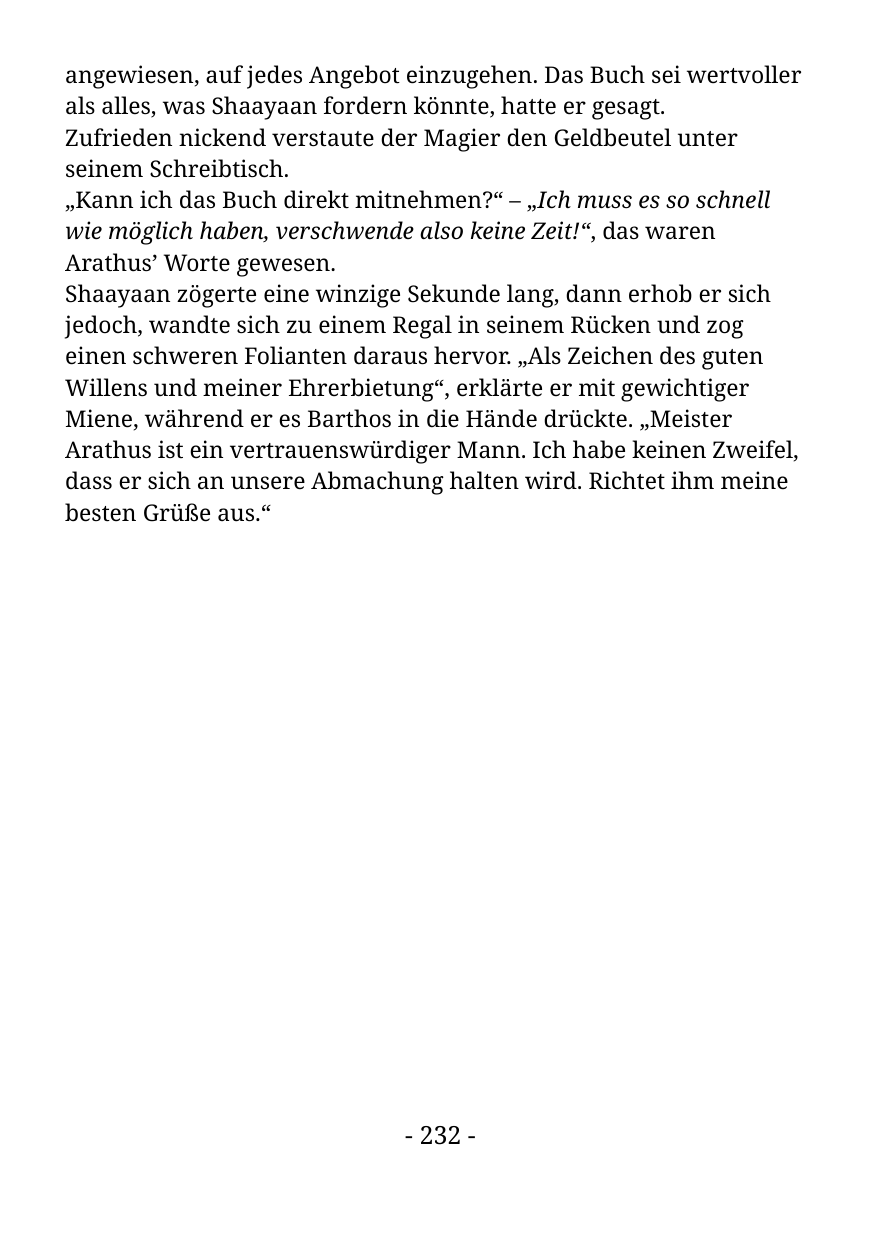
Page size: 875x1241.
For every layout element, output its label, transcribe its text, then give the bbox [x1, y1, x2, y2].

text angewiesen, auf jedes Angebot einzugehen. Das Buch sei wertvoller als alles, was Shaayaan fordern könnte, hatte er gesagt. Zufrieden nickend verstaute der Magier den Geldbeutel unter seinem Schreibtisch. „Kann ich das Buch direkt mitnehmen?“ – „Ich muss es so schnell wie möglich haben, verschwende also keine Zeit!“, das waren Arathus’ Worte gewesen. Shaayaan zögerte eine winzige Sekunde lang, dann erhob er sich jedoch, wandte sich zu einem Regal in seinem Rücken und zog einen schweren Folianten daraus hervor. „Als Zeichen des guten Willens und meiner Ehrerbietung“, erklärte er mit gewichtiger Miene, während er es Barthos in die Hände drückte. „Meister Arathus ist ein vertrauenswürdiger Mann. Ich habe keinen Zweifel, dass er sich an unsere Abmachung halten wird. Richtet ihm meine besten Grüße aus.“ [65, 59, 809, 528]
